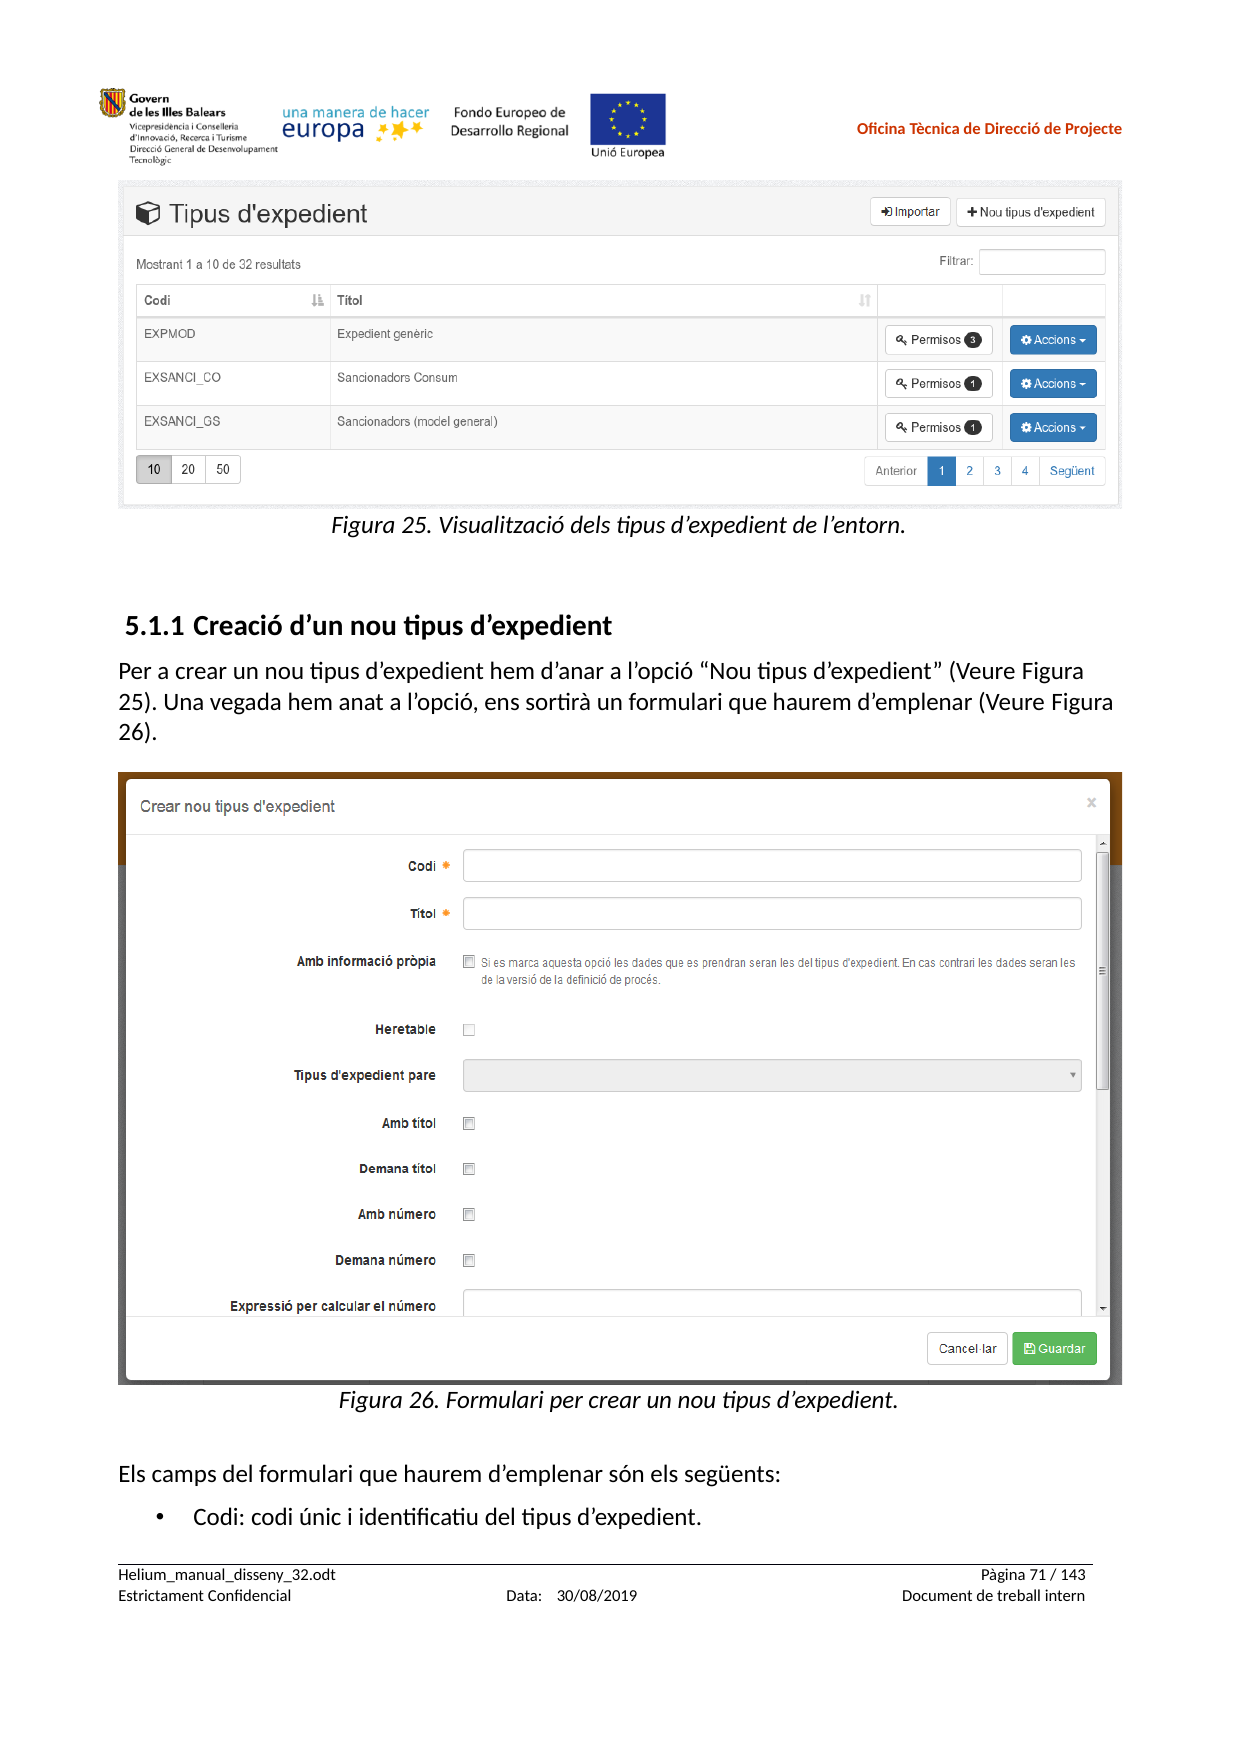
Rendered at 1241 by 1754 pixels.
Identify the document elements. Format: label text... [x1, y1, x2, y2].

subtitle Creació d’un nou tipus d’expedient [118, 607, 1122, 643]
text Els camps del formulari que haurem d’emplenar són els següents: [118, 1458, 1122, 1489]
text Figura 26. Formulari per crear un nou tipus d’expedient. [118, 1385, 1122, 1415]
text Figura 25. Visualització dels tipus d’expedient de l’entorn. [118, 509, 1122, 539]
picture [99, 87, 668, 166]
list Codi: codi únic i identificatiu del tipus d’expedient. [156, 1501, 1122, 1532]
text Per a crear un nou tipus d’expedient hem d’anar a l’opció “Nou tipus d’expedient” (Veure Figura 25). Una vegada hem anat a l’opció, ens sortirà un formulari que haurem d’emplenar (Veure Figura 26). [118, 655, 1122, 747]
